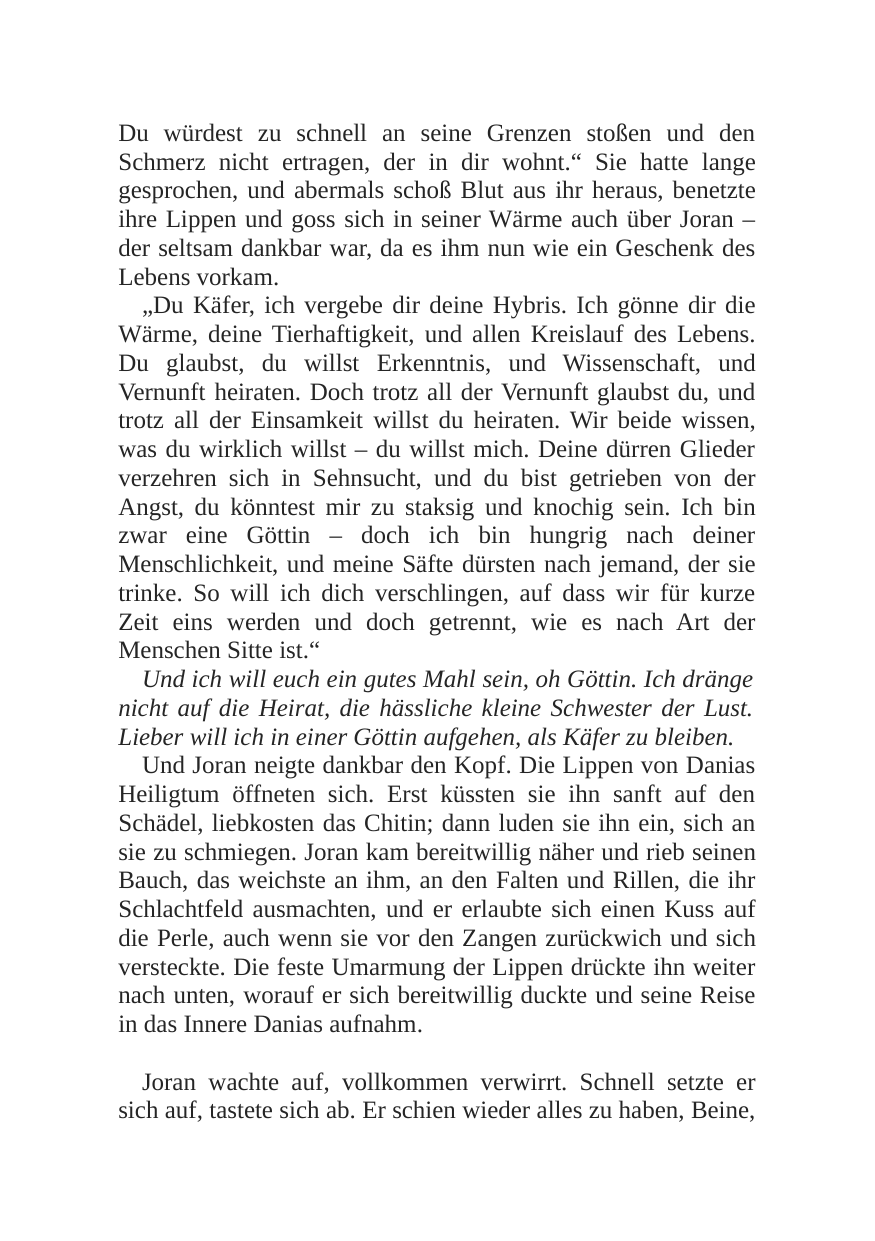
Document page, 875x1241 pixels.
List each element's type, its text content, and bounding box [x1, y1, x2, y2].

text Und Joran neigte dankbar den Kopf. Die Lippen von Danias Heiligtum öffneten sich. Erst küssten sie ihn sanft auf den Schädel, liebkosten das Chitin; dann luden sie ihn ein, sich an sie zu schmiegen. Joran kam bereitwillig näher und rieb seinen Bauch, das weichste an ihm, an den Falten und Rillen, die ihr Schlachtfeld ausmachten, und er erlaubte sich einen Kuss auf die Perle, auch wenn sie vor den Zangen zurückwich und sich versteckte. Die feste Umarmung der Lippen drückte ihn weiter nach unten, worauf er sich bereitwillig duckte und seine Reise in das Innere Danias aufnahm. [118, 751, 756, 1038]
text Du würdest zu schnell an seine Grenzen stoßen und den Schmerz nicht ertragen, der in dir wohnt.“ Sie hatte lange gesprochen, und abermals schoß Blut aus ihr heraus, benetzte ihre Lippen und goss sich in seiner Wärme auch über Joran – der seltsam dankbar war, da es ihm nun wie ein Geschenk des Lebens vorkam. [118, 118, 756, 291]
text Und ich will euch ein gutes Mahl sein, oh Göttin. Ich dränge nicht auf die Heirat, die hässliche kleine Schwester der Lust. Lieber will ich in einer Göttin aufgehen, als Käfer zu bleiben. [118, 664, 756, 751]
text „Du Käfer, ich vergebe dir deine Hybris. Ich gönne dir die Wärme, deine Tierhaftigkeit, und allen Kreislauf des Lebens. Du glaubst, du willst Erkenntnis, und Wissenschaft, und Vernunft heiraten. Doch trotz all der Vernunft glaubst du, und trotz all der Einsamkeit willst du heiraten. Wir beide wissen, was du wirklich willst – du willst mich. Deine dürren Glieder verzehren sich in Sehnsucht, und du bist getrieben von der Angst, du könntest mir zu staksig und knochig sein. Ich bin zwar eine Göttin – doch ich bin hungrig nach deiner Menschlichkeit, und meine Säfte dürsten nach jemand, der sie trinke. So will ich dich verschlingen, auf dass wir für kurze Zeit eins werden und doch getrennt, wie es nach Art der Menschen Sitte ist.“ [118, 291, 756, 664]
text Joran wachte auf, vollkommen verwirrt. Schnell setzte er sich auf, tastete sich ab. Er schien wieder alles zu haben, Beine, [118, 1067, 756, 1124]
